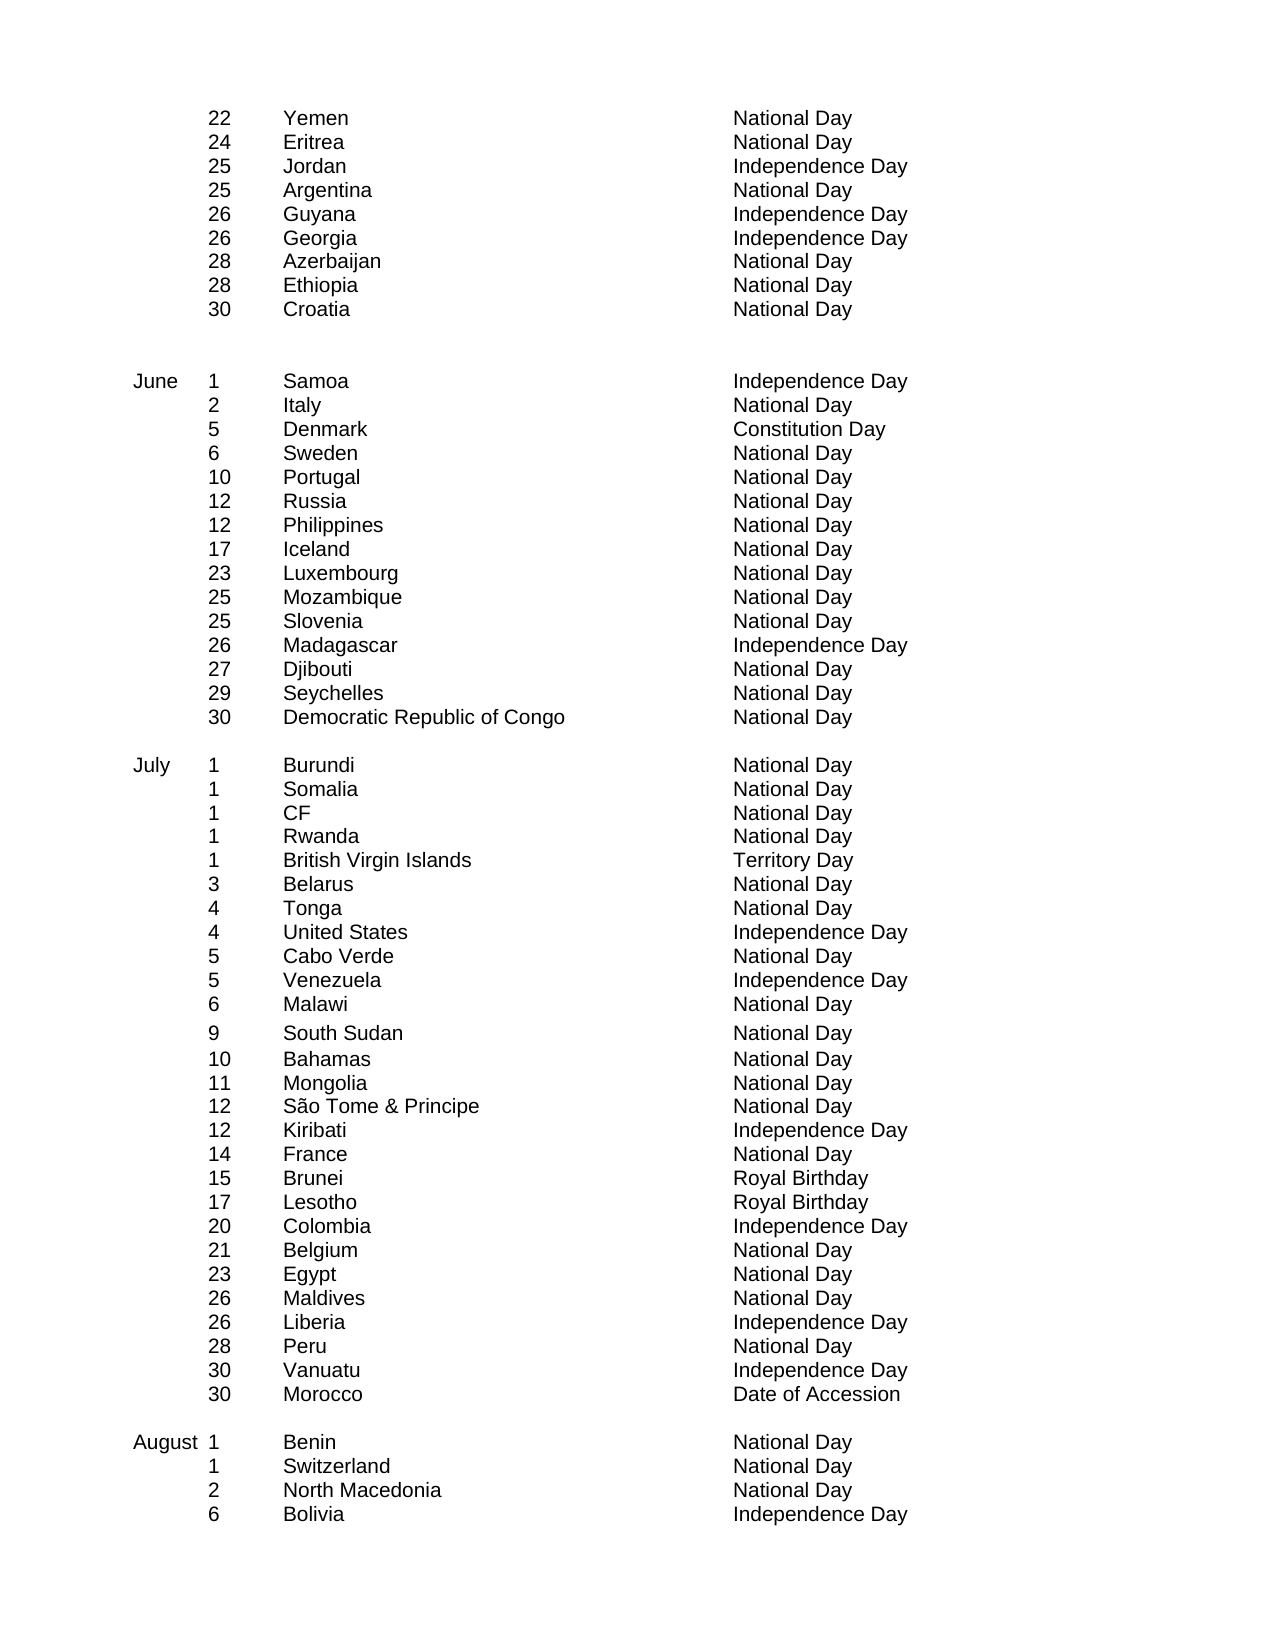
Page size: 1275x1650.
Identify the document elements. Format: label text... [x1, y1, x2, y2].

text 29 Seychelles National Day [133, 681, 1181, 704]
text 26 Liberia Independence Day [133, 1310, 1181, 1334]
text 5 Denmark Constitution Day [133, 417, 1181, 441]
text 27 Djibouti National Day [133, 657, 1181, 681]
text August 1 Benin National Day [133, 1430, 1181, 1454]
text 4 Tonga National Day [133, 896, 1181, 920]
text 23 Egypt National Day [133, 1262, 1181, 1286]
text 12 São Tome & Principe National Day [133, 1094, 1181, 1118]
text 11 Mongolia National Day [133, 1070, 1181, 1094]
text 5 Venezuela Independence Day [133, 968, 1181, 992]
text 25 Argentina National Day [133, 177, 1181, 201]
text 30 Democratic Republic of Congo National Day [133, 704, 1181, 728]
text 14 France National Day [133, 1142, 1181, 1166]
text 1 CF National Day [133, 800, 1181, 824]
text 30 Vanuatu Independence Day [133, 1358, 1181, 1382]
text 28 Ethiopia National Day [133, 273, 1181, 297]
text 17 Iceland National Day [133, 537, 1181, 561]
text 26 Georgia Independence Day [133, 225, 1181, 249]
text 30 Morocco Date of Accession [133, 1382, 1181, 1406]
text 10 Bahamas National Day [133, 1046, 1181, 1070]
text 26 Maldives National Day [133, 1286, 1181, 1310]
text 6 Malawi National Day [133, 992, 1181, 1016]
text 25 Slovenia National Day [133, 609, 1181, 633]
text 2 North Macedonia National Day [133, 1478, 1181, 1502]
text 21 Belgium National Day [133, 1238, 1181, 1262]
text 1 Rwanda National Day [133, 824, 1181, 848]
text 6 Sweden National Day [133, 441, 1181, 465]
text 4 United States Independence Day [133, 920, 1181, 944]
text 28 Azerbaijan National Day [133, 249, 1181, 273]
text 25 Jordan Independence Day [133, 153, 1181, 177]
text 23 Luxembourg National Day [133, 561, 1181, 585]
text 26 Guyana Independence Day [133, 201, 1181, 225]
text 15 Brunei Royal Birthday [133, 1166, 1181, 1190]
text 2 Italy National Day [133, 393, 1181, 417]
text 24 Eritrea National Day [133, 129, 1181, 153]
text 1 British Virgin Islands Territory Day [133, 848, 1181, 872]
text 20 Colombia Independence Day [133, 1214, 1181, 1238]
text 25 Mozambique National Day [133, 585, 1181, 609]
text 1 Somalia National Day [133, 776, 1181, 800]
text 30 Croatia National Day [133, 297, 1181, 321]
text 5 Cabo Verde National Day [133, 944, 1181, 968]
text 17 Lesotho Royal Birthday [133, 1190, 1181, 1214]
text 22 Yemen National Day [133, 106, 1181, 129]
text 3 Belarus National Day [133, 872, 1181, 896]
text June 1 Samoa Independence Day [133, 369, 1181, 393]
text 9 South Sudan National Day [133, 1016, 1181, 1046]
text July 1 Burundi National Day [133, 752, 1181, 776]
text 26 Madagascar Independence Day [133, 633, 1181, 657]
text 12 Kiribati Independence Day [133, 1118, 1181, 1142]
text 28 Peru National Day [133, 1334, 1181, 1358]
text 6 Bolivia Independence Day [133, 1502, 1181, 1526]
text 12 Philippines National Day [133, 513, 1181, 537]
text 1 Switzerland National Day [133, 1454, 1181, 1478]
text 10 Portugal National Day [133, 465, 1181, 489]
text 12 Russia National Day [133, 489, 1181, 513]
